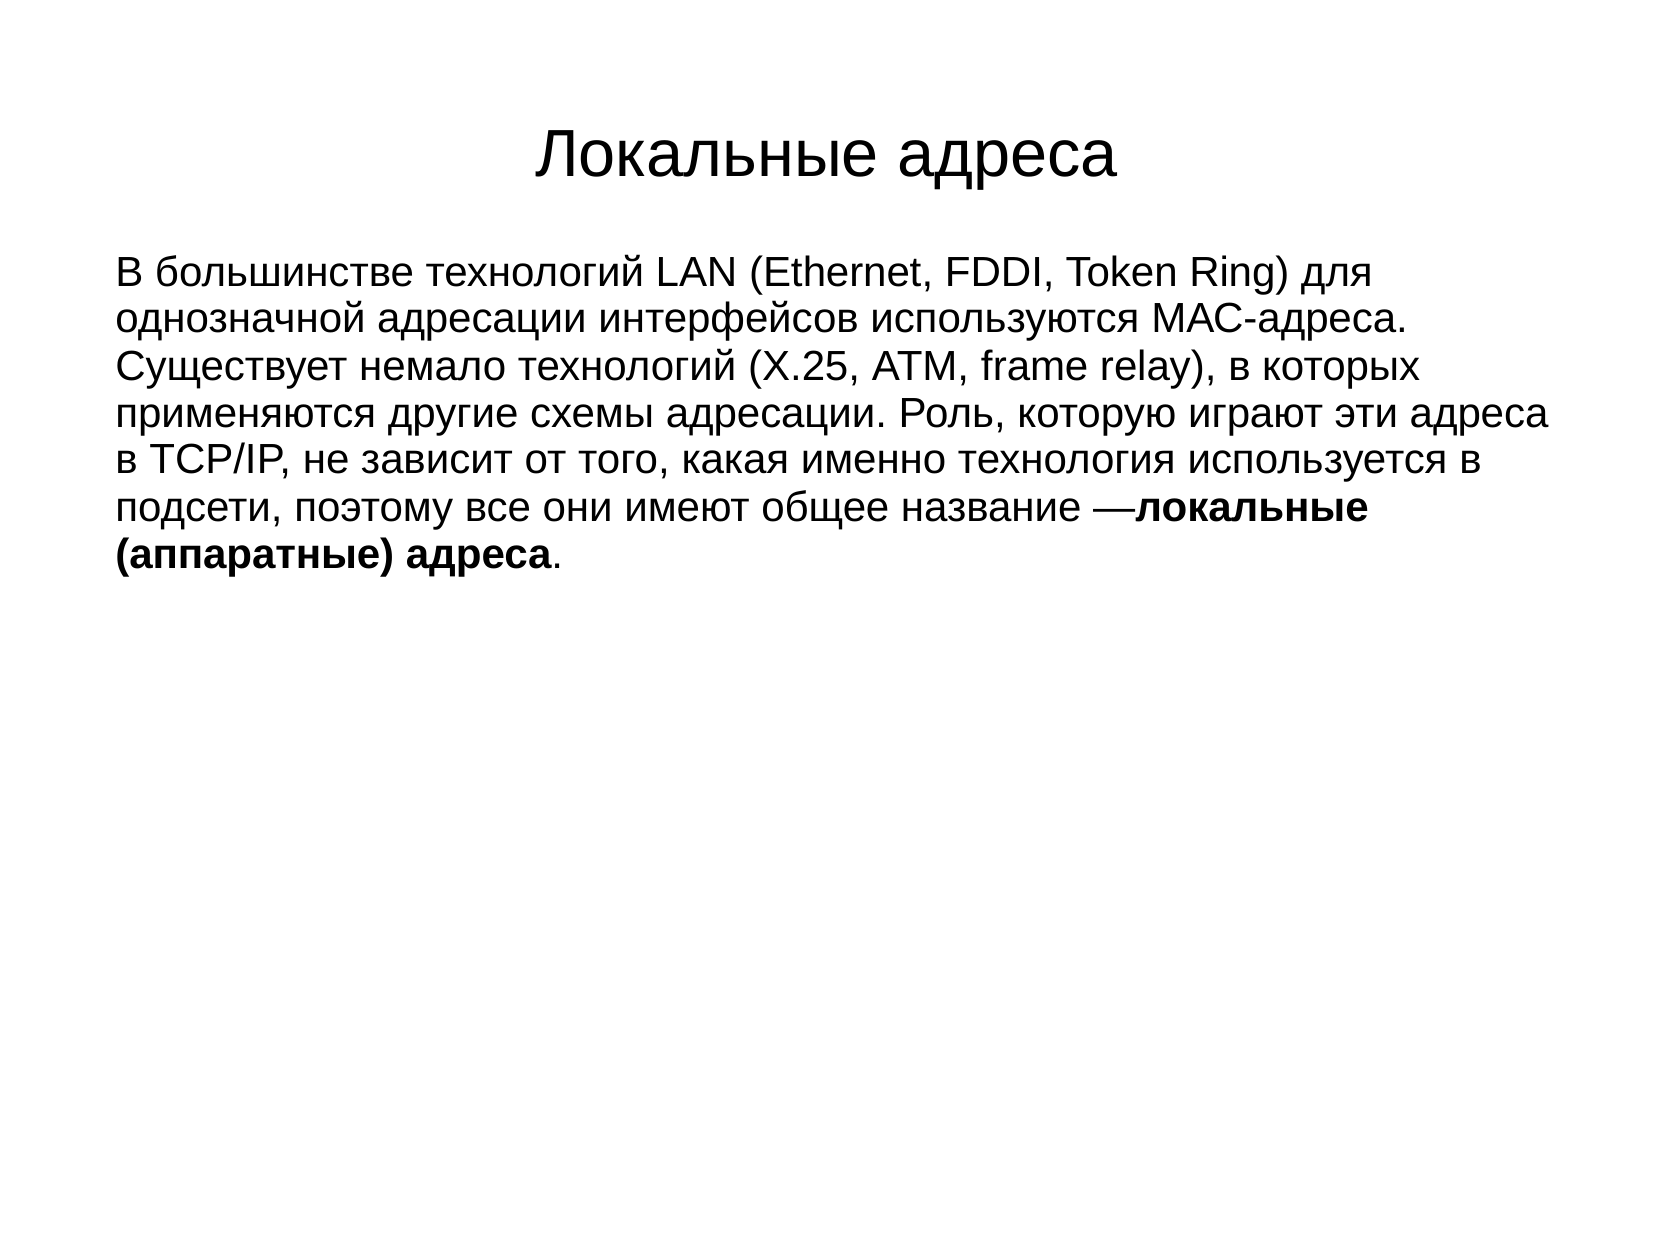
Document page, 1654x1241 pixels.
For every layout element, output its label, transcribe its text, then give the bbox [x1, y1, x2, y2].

list В большинстве технологий LAN (Ethernet, FDDI, Token Ring) для однозначной адресации интерфейсов используются МАС-адреса. Существует немало технологий (Х.25, ATM, frame relay), в которых применяются другие схемы адресации. Роль, которую играют эти адреса в TCP/IP, не зависит от того, какая именно технология используется в подсети, поэтому все они имеют общее название —локальные (аппаратные) адреса. [70, 248, 1559, 579]
title Локальные адреса [82, 49, 1571, 257]
